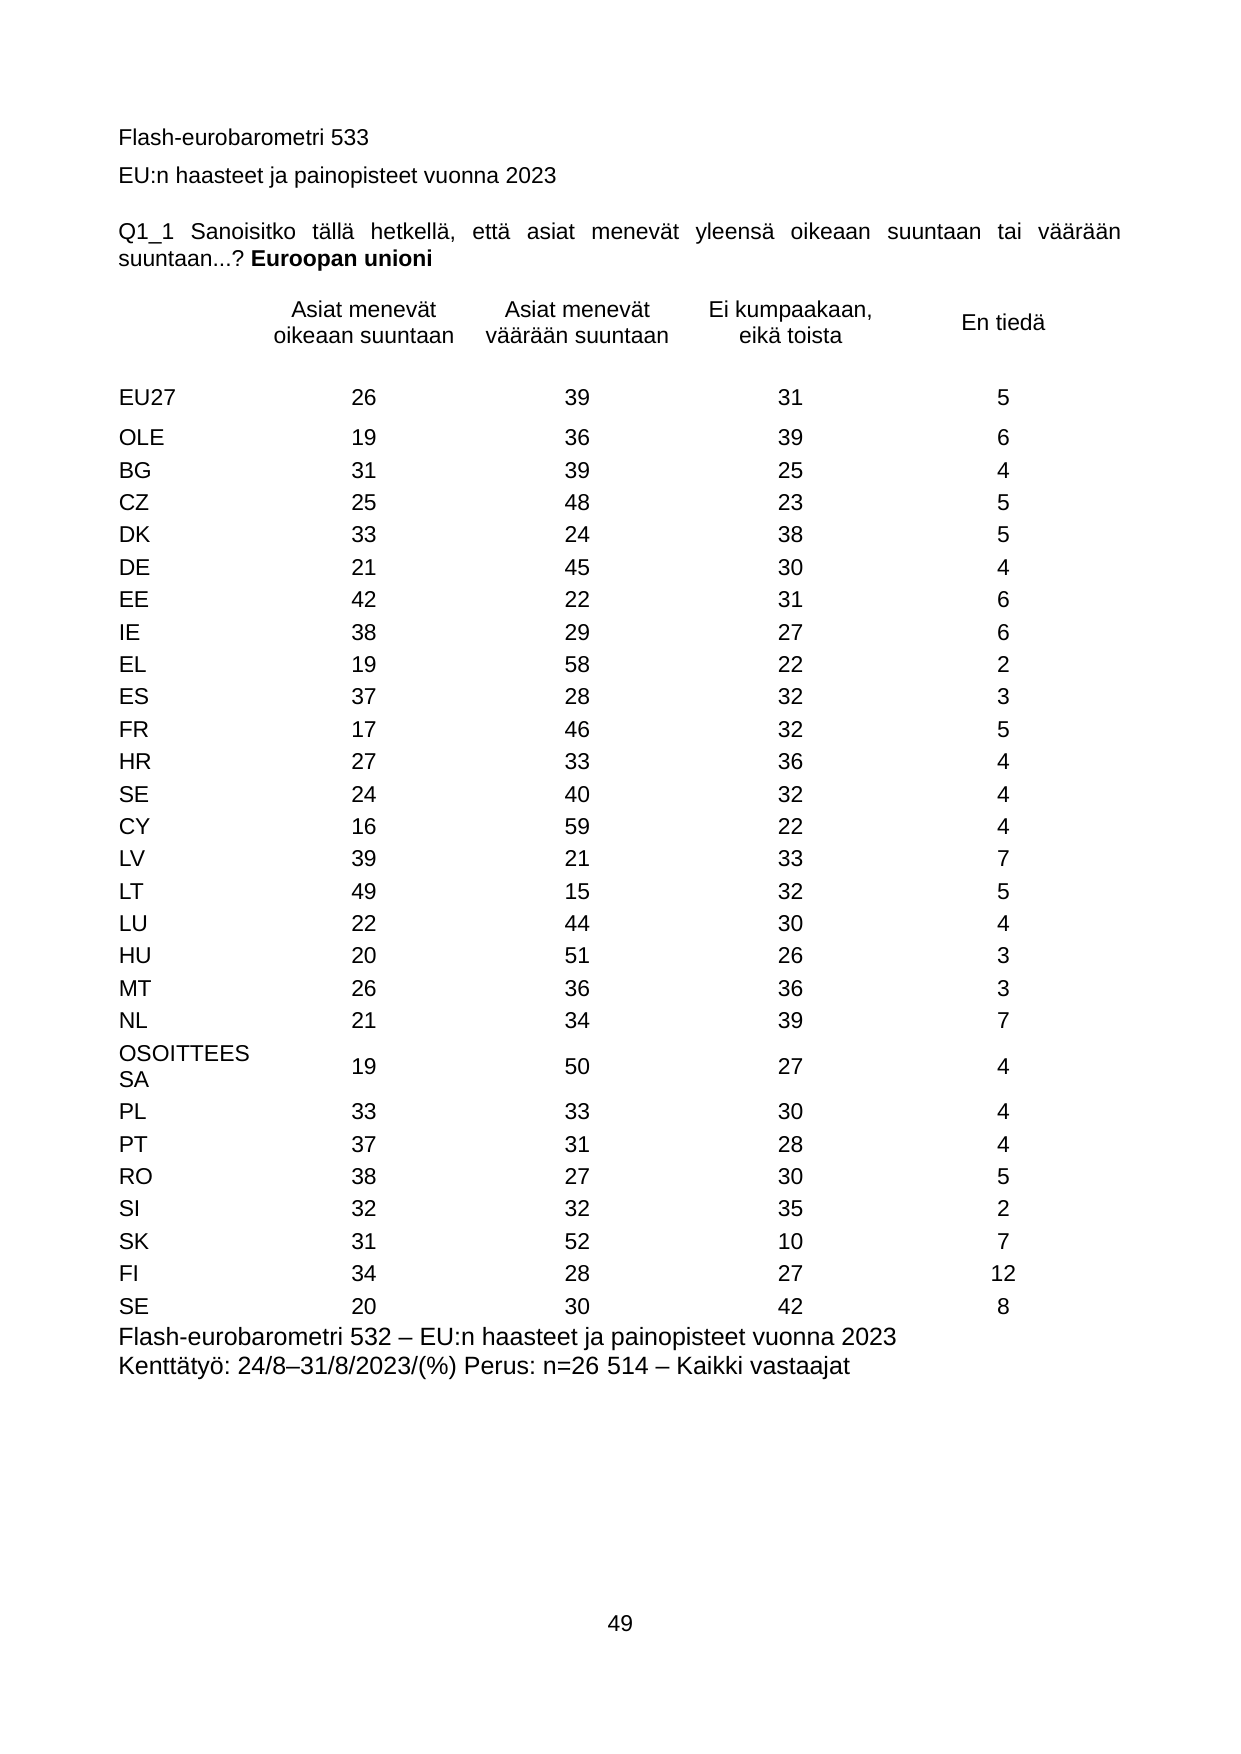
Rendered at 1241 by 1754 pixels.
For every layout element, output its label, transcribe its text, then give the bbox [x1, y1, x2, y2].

table_cell 31 [684, 583, 897, 616]
table_cell 26 [257, 972, 470, 1004]
table_cell 37 [257, 1128, 470, 1160]
table_cell 27 [470, 1160, 684, 1192]
table_cell 31 [257, 1225, 470, 1257]
table_header Asiat menevät oikeaan suuntaan [257, 271, 470, 373]
table_cell OSOITTEESSA [116, 1037, 257, 1095]
table_header Ei kumpaakaan, eikä toista [684, 271, 897, 373]
table_cell 12 [897, 1257, 1109, 1289]
table_cell 30 [684, 1160, 897, 1192]
table_cell 22 [470, 583, 684, 616]
table_cell 22 [684, 810, 897, 842]
table_cell 27 [257, 745, 470, 777]
table_cell 15 [470, 875, 684, 907]
table_cell DE [116, 551, 257, 583]
table_cell 50 [470, 1037, 684, 1095]
table_cell 7 [897, 842, 1109, 875]
table_cell 33 [684, 842, 897, 875]
text Q1_1 Sanoisitko tällä hetkellä, että asiat menevät yleensä oikeaan suuntaan tai väärään suuntaan...? Euroopan unioni [118, 218, 1122, 271]
table_cell SI [116, 1193, 257, 1225]
table_cell 27 [684, 1257, 897, 1289]
table_cell 33 [470, 745, 684, 777]
table_cell 4 [897, 778, 1109, 810]
table_cell 24 [470, 518, 684, 551]
table_cell 21 [470, 842, 684, 875]
table_cell BG [116, 454, 257, 486]
table_cell FR [116, 713, 257, 745]
table_cell 34 [257, 1257, 470, 1289]
table_cell 32 [470, 1193, 684, 1225]
table_cell 4 [897, 551, 1109, 583]
table_cell 44 [470, 907, 684, 939]
text Flash-eurobarometri 532 – EU:n haasteet ja painopisteet vuonna 2023 [118, 1322, 1122, 1351]
table_cell ES [116, 680, 257, 713]
table_cell 46 [470, 713, 684, 745]
table_cell 29 [470, 616, 684, 648]
table_cell 5 [897, 1160, 1109, 1192]
table_cell 32 [257, 1193, 470, 1225]
table_cell 6 [897, 583, 1109, 616]
table_cell 39 [470, 454, 684, 486]
table_cell 21 [257, 1004, 470, 1037]
table_cell 20 [257, 1290, 470, 1322]
table_cell 8 [897, 1290, 1109, 1322]
table_cell 31 [257, 454, 470, 486]
table_cell EU27 [116, 374, 257, 421]
table_cell 5 [897, 486, 1109, 518]
table_cell 7 [897, 1225, 1109, 1257]
table_cell 31 [684, 374, 897, 421]
table_cell 36 [470, 972, 684, 1004]
table_cell 30 [684, 1095, 897, 1128]
table_cell LV [116, 842, 257, 875]
table_cell 5 [897, 713, 1109, 745]
table_cell 17 [257, 713, 470, 745]
table_cell HU [116, 940, 257, 972]
table_cell 20 [257, 940, 470, 972]
table_cell 38 [257, 1160, 470, 1192]
table_cell 36 [470, 421, 684, 453]
table_cell 23 [684, 486, 897, 518]
table_cell LU [116, 907, 257, 939]
table_cell CZ [116, 486, 257, 518]
table_cell 51 [470, 940, 684, 972]
table_cell 38 [257, 616, 470, 648]
table_cell 36 [684, 745, 897, 777]
table_cell 19 [257, 421, 470, 453]
table_cell EE [116, 583, 257, 616]
table_cell 22 [257, 907, 470, 939]
table_cell 38 [684, 518, 897, 551]
table_cell 2 [897, 1193, 1109, 1225]
table_cell 39 [470, 374, 684, 421]
table_cell LT [116, 875, 257, 907]
table_cell 4 [897, 1037, 1109, 1095]
table_cell 27 [684, 1037, 897, 1095]
table_cell 49 [257, 875, 470, 907]
table_cell 2 [897, 648, 1109, 680]
table_cell 28 [470, 680, 684, 713]
table_cell 32 [684, 875, 897, 907]
table_cell 5 [897, 518, 1109, 551]
table_cell 5 [897, 875, 1109, 907]
table_cell 30 [684, 907, 897, 939]
table_cell 6 [897, 421, 1109, 453]
table_cell 30 [684, 551, 897, 583]
table_cell 26 [257, 374, 470, 421]
table_cell 26 [684, 940, 897, 972]
table_cell 25 [257, 486, 470, 518]
table_cell 27 [684, 616, 897, 648]
table_cell CY [116, 810, 257, 842]
table_cell 10 [684, 1225, 897, 1257]
table_cell 58 [470, 648, 684, 680]
table_cell 7 [897, 1004, 1109, 1037]
table_cell 40 [470, 778, 684, 810]
table_cell 21 [257, 551, 470, 583]
table_cell 30 [470, 1290, 684, 1322]
table_cell 39 [684, 1004, 897, 1037]
table_cell NL [116, 1004, 257, 1037]
table_header En tiedä [897, 271, 1109, 373]
table_cell 25 [684, 454, 897, 486]
table_cell 3 [897, 972, 1109, 1004]
table_cell 39 [684, 421, 897, 453]
table_cell 3 [897, 680, 1109, 713]
table_cell 3 [897, 940, 1109, 972]
table_cell SE [116, 1290, 257, 1322]
table_cell IE [116, 616, 257, 648]
table_cell FI [116, 1257, 257, 1289]
table_cell 52 [470, 1225, 684, 1257]
table_cell PT [116, 1128, 257, 1160]
table_cell HR [116, 745, 257, 777]
table_cell 4 [897, 810, 1109, 842]
table_cell 33 [257, 518, 470, 551]
table_cell MT [116, 972, 257, 1004]
table_cell 4 [897, 1128, 1109, 1160]
table_cell 24 [257, 778, 470, 810]
table_cell 33 [257, 1095, 470, 1128]
table_cell 39 [257, 842, 470, 875]
table_cell 36 [684, 972, 897, 1004]
table_cell 6 [897, 616, 1109, 648]
table_cell 19 [257, 1037, 470, 1095]
table_cell 35 [684, 1193, 897, 1225]
text Kenttätyö: 24/8–31/8/2023/(%) Perus: n=26 514 – Kaikki vastaajat [118, 1351, 1122, 1379]
table_cell 48 [470, 486, 684, 518]
table_cell 59 [470, 810, 684, 842]
table_cell 31 [470, 1128, 684, 1160]
table_cell 4 [897, 907, 1109, 939]
table_cell 42 [257, 583, 470, 616]
table_cell SE [116, 778, 257, 810]
table_cell 33 [470, 1095, 684, 1128]
table_cell RO [116, 1160, 257, 1192]
table_cell 16 [257, 810, 470, 842]
table_cell SK [116, 1225, 257, 1257]
table_cell 34 [470, 1004, 684, 1037]
table_cell 4 [897, 454, 1109, 486]
table_cell 28 [684, 1128, 897, 1160]
table_cell 4 [897, 745, 1109, 777]
table_cell 28 [470, 1257, 684, 1289]
table_cell EL [116, 648, 257, 680]
table_cell 5 [897, 374, 1109, 421]
table_header Asiat menevät väärään suuntaan [470, 271, 684, 373]
table_cell 32 [684, 778, 897, 810]
table_cell PL [116, 1095, 257, 1128]
table_cell 19 [257, 648, 470, 680]
table_cell 22 [684, 648, 897, 680]
table_header [116, 271, 257, 373]
table_cell 32 [684, 713, 897, 745]
table_cell 45 [470, 551, 684, 583]
table_cell 4 [897, 1095, 1109, 1128]
table_cell DK [116, 518, 257, 551]
table_cell 32 [684, 680, 897, 713]
table_cell 42 [684, 1290, 897, 1322]
table_cell OLE [116, 421, 257, 453]
table_cell 37 [257, 680, 470, 713]
